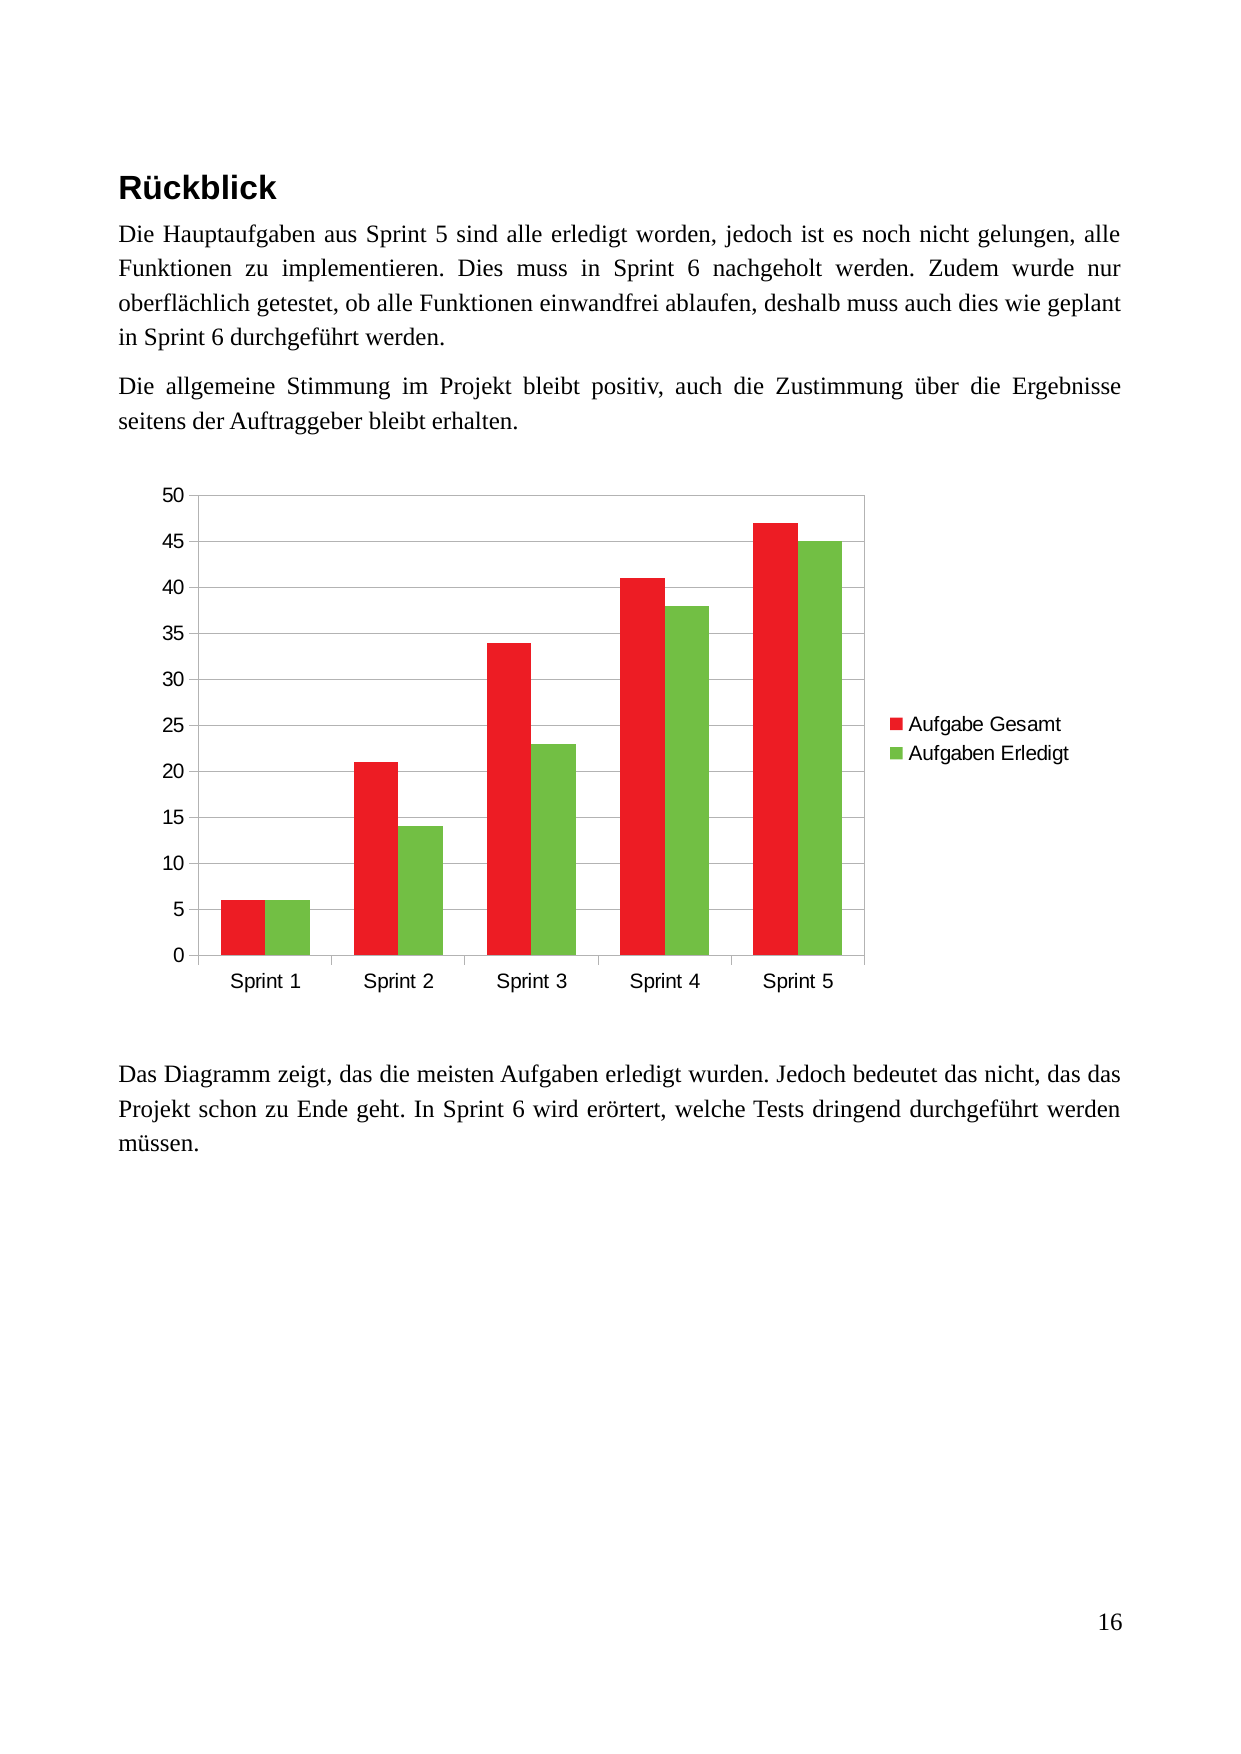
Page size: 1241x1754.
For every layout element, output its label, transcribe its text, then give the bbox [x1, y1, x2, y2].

text Die allgemeine Stimmung im Projekt bleibt positiv, auch die Zustimmung über die Ergebnisse seitens der Auftraggeber bleibt erhalten. [118, 371, 1122, 434]
subtitle Rückblick [118, 168, 1122, 206]
text Das Diagramm zeigt, das die meisten Aufgaben erledigt wurden. Jedoch bedeutet das nicht, das das Projekt schon zu Ende geht. In Sprint 6 wird erörtert, welche Tests dringend durchgeführt werden müssen. [118, 1059, 1122, 1157]
text Die Hauptaufgaben aus Sprint 5 sind alle erledigt worden, jedoch ist es noch nicht gelungen, alle Funktionen zu implementieren. Dies muss in Sprint 6 nachgeholt werden. Zudem wurde nur oberflächlich getestet, ob alle Funktionen einwandfrei ablaufen, deshalb muss auch dies wie geplant in Sprint 6 durchgeführt werden. [118, 219, 1122, 351]
